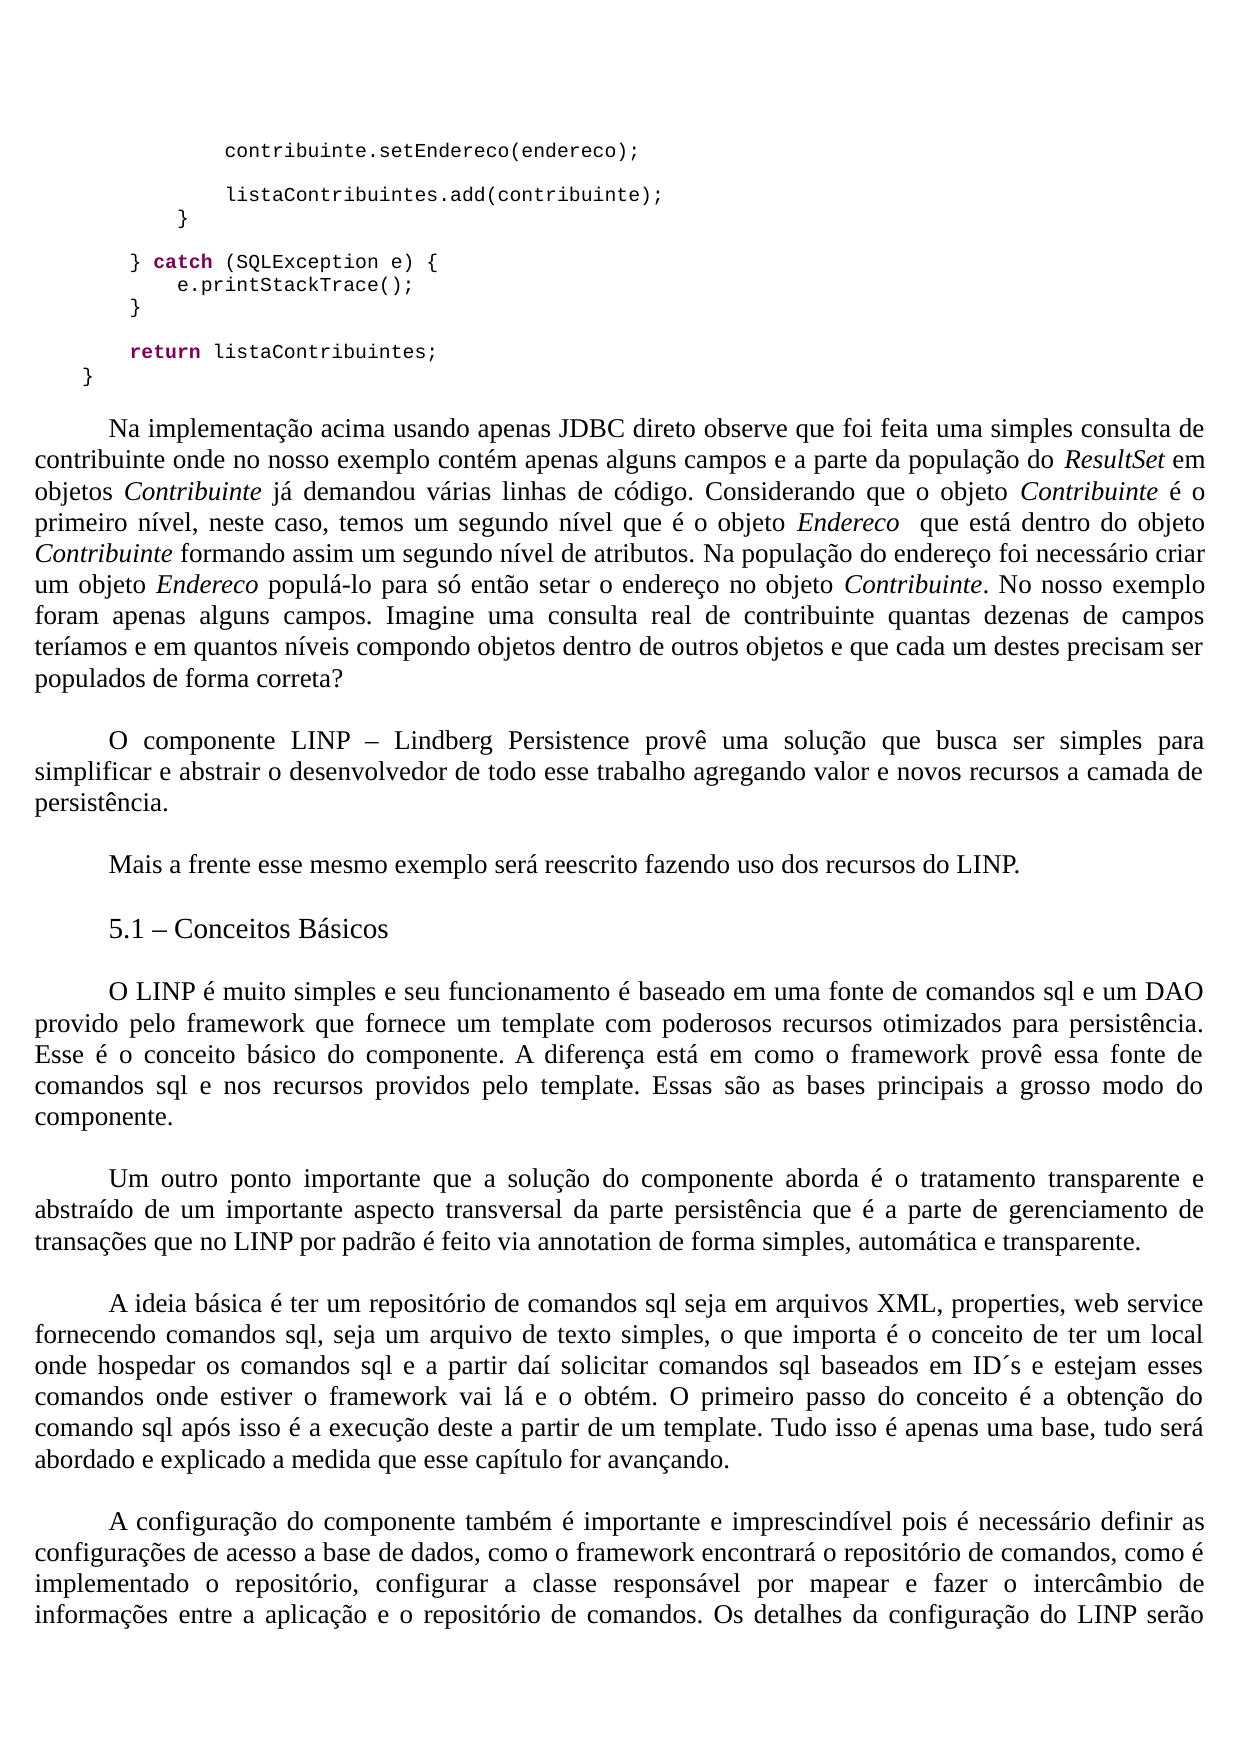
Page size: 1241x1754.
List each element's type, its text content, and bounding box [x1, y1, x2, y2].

text A configuração do componente também é importante e imprescindível pois é necessário definir as configurações de acesso a base de dados, como o framework encontrará o repositório de comandos, como é implementado o repositório, configurar a classe responsável por mapear e fazer o intercâmbio de informações entre a aplicação e o repositório de comandos. Os detalhes da configuração do LINP serão [34, 1505, 1206, 1629]
text listaContribuintes.add(contribuinte); [34, 185, 1206, 208]
text Um outro ponto importante que a solução do componente aborda é o tratamento transparente e abstraído de um importante aspecto transversal da parte persistência que é a parte de gerenciamento de transações que no LINP por padrão é feito via annotation de forma simples, automática e transparente. [34, 1162, 1206, 1256]
text O LINP é muito simples e seu funcionamento é baseado em uma fonte de comandos sql e um DAO provido pelo framework que fornece um template com poderosos recursos otimizados para persistência. Esse é o conceito básico do componente. A diferença está em como o framework provê essa fonte de comandos sql e nos recursos providos pelo template. Essas são as bases principais a grosso modo do componente. [34, 976, 1206, 1131]
text Mais a frente esse mesmo exemplo será reescrito fazendo uso dos recursos do LINP. [34, 848, 1206, 880]
text A ideia básica é ter um repositório de comandos sql seja em arquivos XML, properties, web service fornecendo comandos sql, seja um arquivo de texto simples, o que importa é o conceito de ter um local onde hospedar os comandos sql e a partir daí solicitar comandos sql baseados em ID´s e estejam esses comandos onde estiver o framework vai lá e o obtém. O primeiro passo do conceito é a obtenção do comando sql após isso é a execução deste a partir de um template. Tudo isso é apenas uma base, tudo será abordado e explicado a medida que esse capítulo for avançando. [34, 1287, 1206, 1474]
text Na implementação acima usando apenas JDBC direto observe que foi feita uma simples consulta de contribuinte onde no nosso exemplo contém apenas alguns campos e a parte da população do ResultSet em objetos Contribuinte já demandou várias linhas de código. Considerando que o objeto Contribuinte é o primeiro nível, neste caso, temos um segundo nível que é o objeto Endereco que está dentro do objeto Contribuinte formando assim um segundo nível de atributos. Na população do endereço foi necessário criar um objeto Endereco populá-lo para só então setar o endereço no objeto Contribuinte. No nosso exemplo foram apenas alguns campos. Imagine uma consulta real de contribuinte quantas dezenas de campos teríamos e em quantos níveis compondo objetos dentro de outros objetos e que cada um destes precisam ser populados de forma correta? [34, 412, 1206, 693]
text e.printStackTrace(); [34, 275, 1206, 297]
text O componente LINP – Lindberg Persistence provê uma solução que busca ser simples para simplificar e abstrair o desenvolvedor de todo esse trabalho agregando valor e novos recursos a camada de persistência. [34, 724, 1206, 817]
text contribuinte.setEndereco(endereco); [34, 141, 1206, 163]
text } [34, 208, 1206, 230]
text } [34, 364, 1206, 389]
text } catch (SQLException e) { [34, 252, 1206, 275]
text 5.1 – Conceitos Básicos [34, 911, 1206, 944]
text return listaContribuintes; [34, 342, 1206, 364]
text } [34, 297, 1206, 320]
